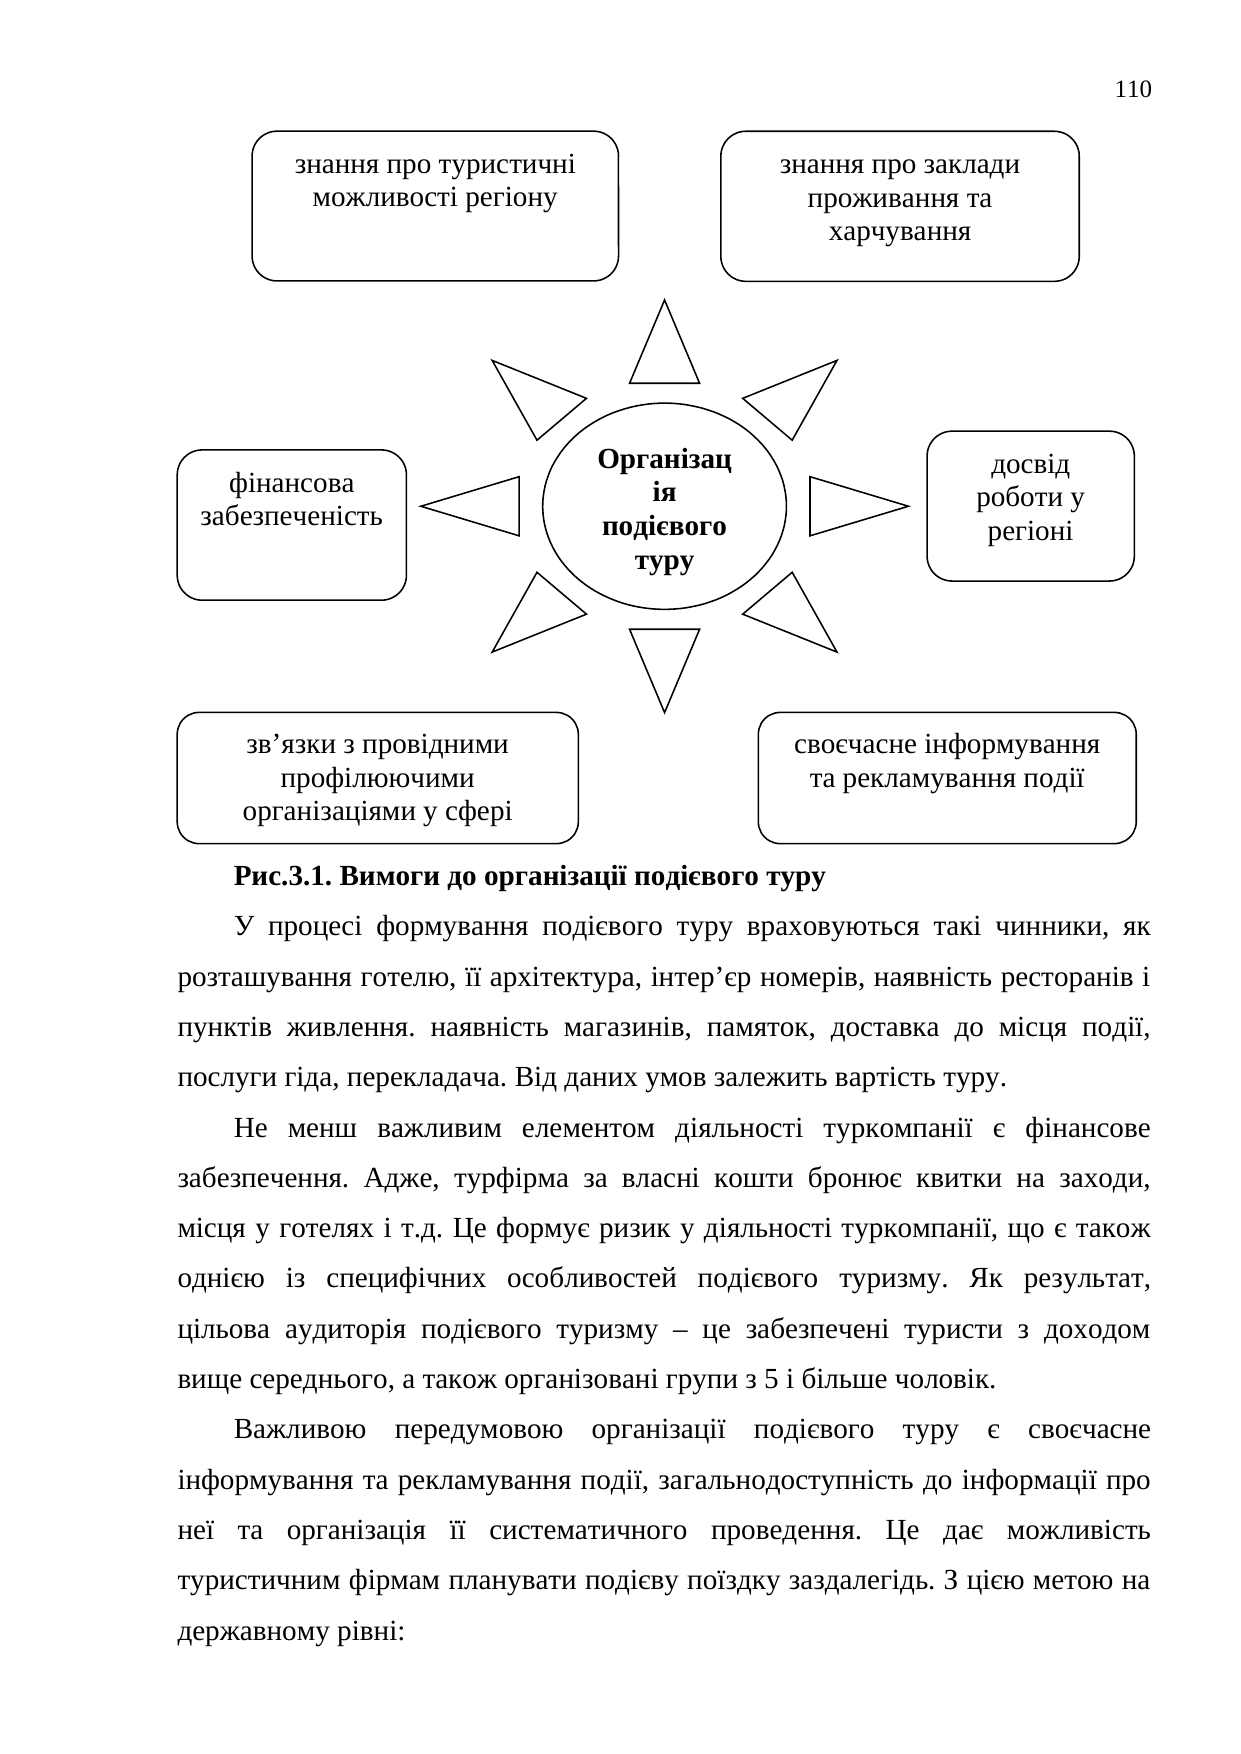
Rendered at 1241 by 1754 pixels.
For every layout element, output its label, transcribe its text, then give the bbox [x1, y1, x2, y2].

text У процесі формування подієвого туру враховуються такі чинники, як розташування готелю, її архітектура, інтер’єр номерів, наявність ресторанів і пунктів живлення. наявність магазинів, памяток, доставка до місця події, послуги гіда, перекладача. Від даних умов залежить вартість туру. [177, 908, 1152, 1093]
text Рис.3.1. Вимоги до організації подієвого туру [177, 858, 1152, 892]
text Не менш важливим елементом діяльності туркомпанії є фінансове забезпечення. Адже, турфірма за власні кошти бронює квитки на заходи, місця у готелях і т.д. Це формує ризик у діяльності туркомпанії, що є також однією із специфічних особливостей подієвого туризму. Як результат, цільова аудиторія подієвого туризму – це забезпечені туристи з доходом вище середнього, а також організовані групи з 5 і більше чоловік. [177, 1110, 1152, 1395]
text Важливою передумовою організації подієвого туру є своєчасне інформування та рекламування події, загальнодоступність до інформації про неї та організація її систематичного проведення. Це дає можливість туристичним фірмам планувати подієву поїздку заздалегідь. З цією метою на державному рівні: [177, 1412, 1152, 1646]
